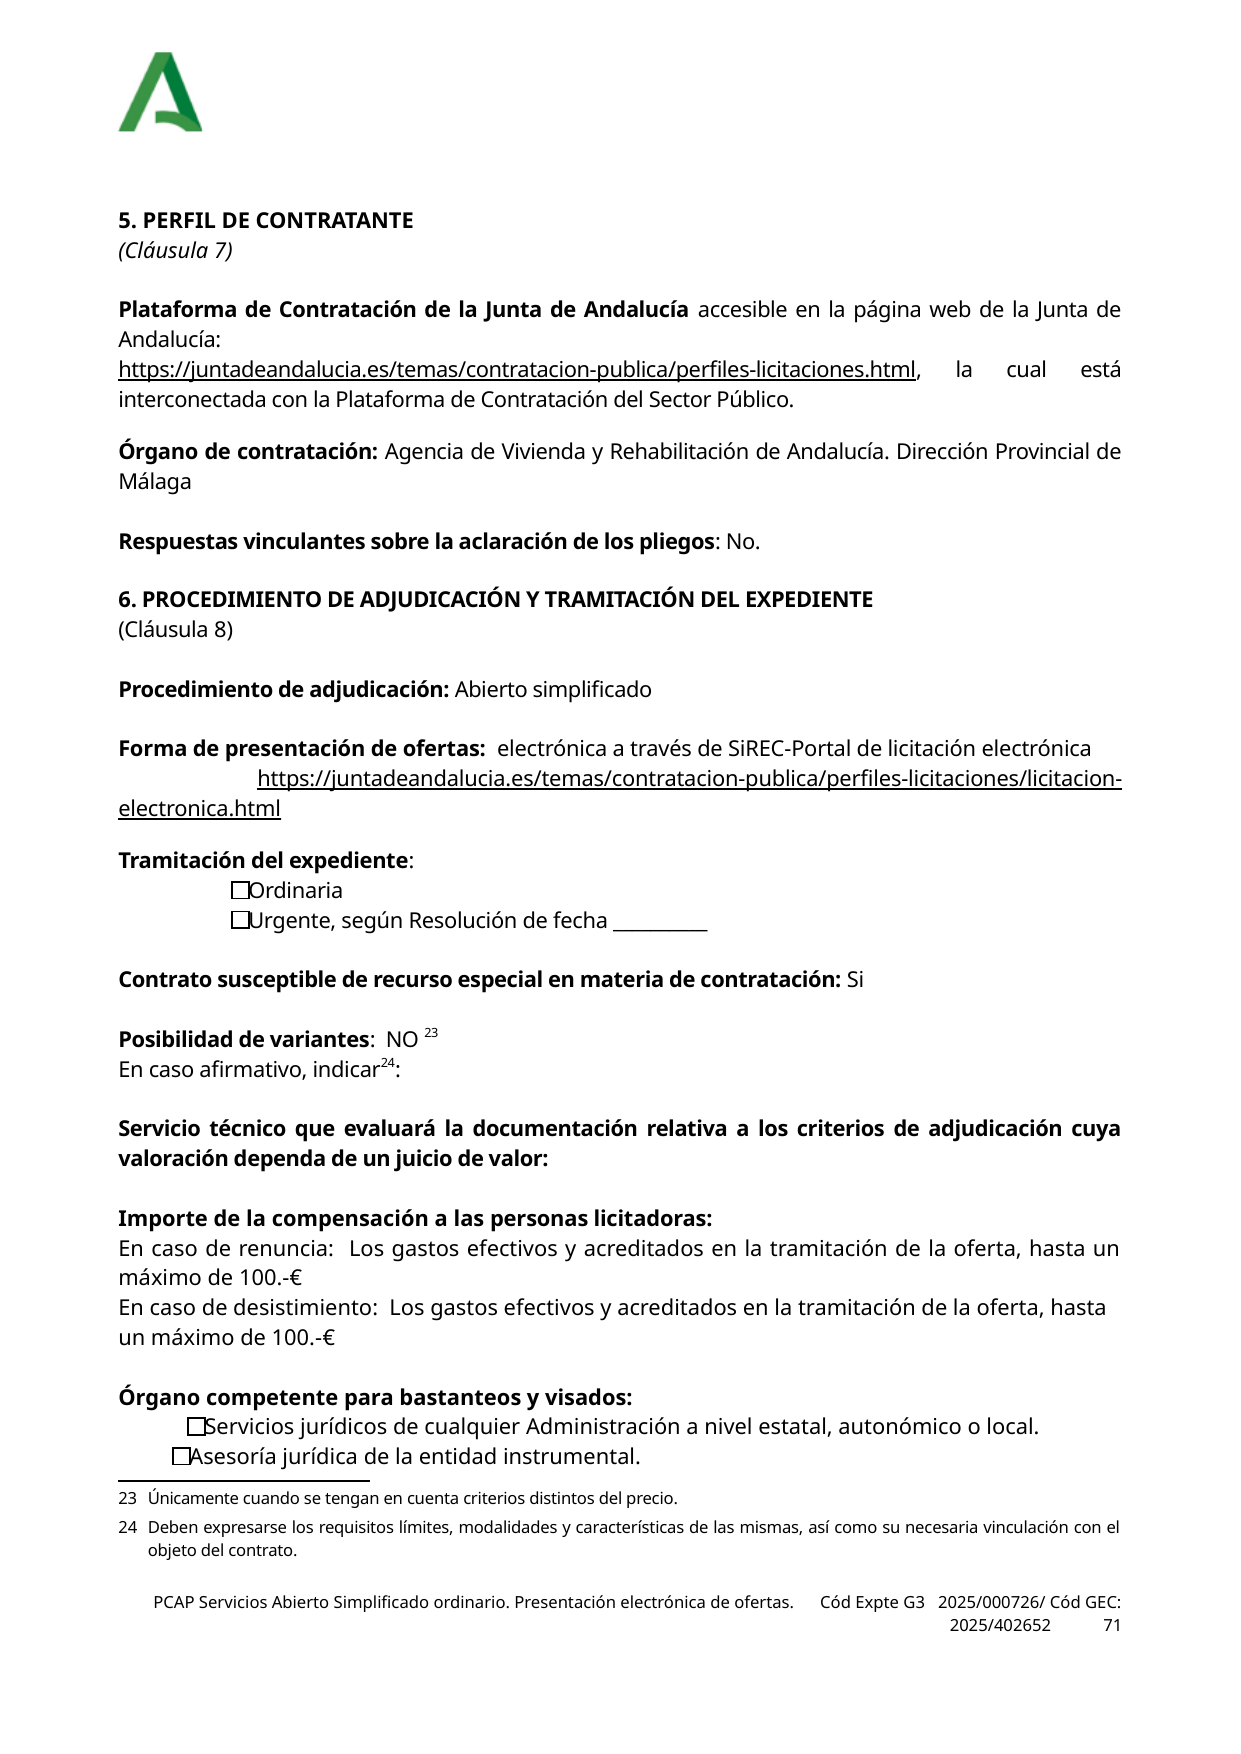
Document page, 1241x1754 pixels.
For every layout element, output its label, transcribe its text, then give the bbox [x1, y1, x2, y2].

text Contrato susceptible de recurso especial en materia de contratación: Si [118, 964, 1122, 994]
text En caso afirmativo, indicar: [118, 1054, 1122, 1084]
text 5. PERFIL DE CONTRATANTE [118, 205, 1122, 235]
text (Cláusula 7) [118, 235, 1122, 265]
text Órgano de contratación: Agencia de Vivienda y Rehabilitación de Andalucía. Dirección Provincial de Málaga [118, 436, 1122, 496]
text Urgente, según Resolución de fecha __________ [118, 905, 1122, 935]
text (Cláusula 8) [118, 614, 1122, 644]
text Asesoría jurídica de la entidad instrumental. [171, 1441, 1122, 1471]
text Deben expresarse los requisitos límites, modalidades y características de las mismas, así como su necesaria vinculación con el objeto del contrato. [118, 1516, 1122, 1561]
text Posibilidad de variantes: NO [118, 1024, 1122, 1054]
text Procedimiento de adjudicación: Abierto simplificado [118, 674, 1122, 703]
text https://juntadeandalucia.es/temas/contratacion-publica/perfiles-licitaciones/licitacion-electronica.html [118, 763, 1122, 823]
text Servicio técnico que evaluará la documentación relativa a los criterios de adjudicación cuya valoración dependa de un juicio de valor: [118, 1113, 1122, 1173]
text Forma de presentación de ofertas: electrónica a través de SiREC-Portal de licitación electrónica [118, 733, 1122, 763]
text https://juntadeandalucia.es/temas/contratacion-publica/perfiles-licitaciones.html, la cual está interconectada con la Plataforma de Contratación del Sector Público. [118, 354, 1122, 414]
text Plataforma de Contratación de la Junta de Andalucía accesible en la página web de la Junta de Andalucía: [118, 294, 1122, 354]
text En caso de renuncia: Los gastos efectivos y acreditados en la tramitación de la oferta, hasta un máximo de 100.-€ [118, 1233, 1122, 1292]
text Respuestas vinculantes sobre la aclaración de los pliegos: No. [118, 526, 1122, 556]
picture [171, 9, 203, 151]
text Órgano competente para bastanteos y visados: [118, 1382, 1122, 1411]
text Servicios jurídicos de cualquier Administración a nivel estatal, autonómico o local. [118, 1411, 1122, 1441]
text En caso de desistimiento: Los gastos efectivos y acreditados en la tramitación de la oferta, hasta un máximo de 100.-€ [118, 1292, 1122, 1352]
text Únicamente cuando se tengan en cuenta criterios distintos del precio. [118, 1487, 1122, 1509]
text Tramitación del expediente: [118, 845, 1122, 875]
text Ordinaria [118, 875, 1122, 905]
text Importe de la compensación a las personas licitadoras: [118, 1203, 1122, 1233]
text 6. PROCEDIMIENTO DE ADJUDICACIÓN Y TRAMITACIÓN DEL EXPEDIENTE [118, 584, 1122, 614]
